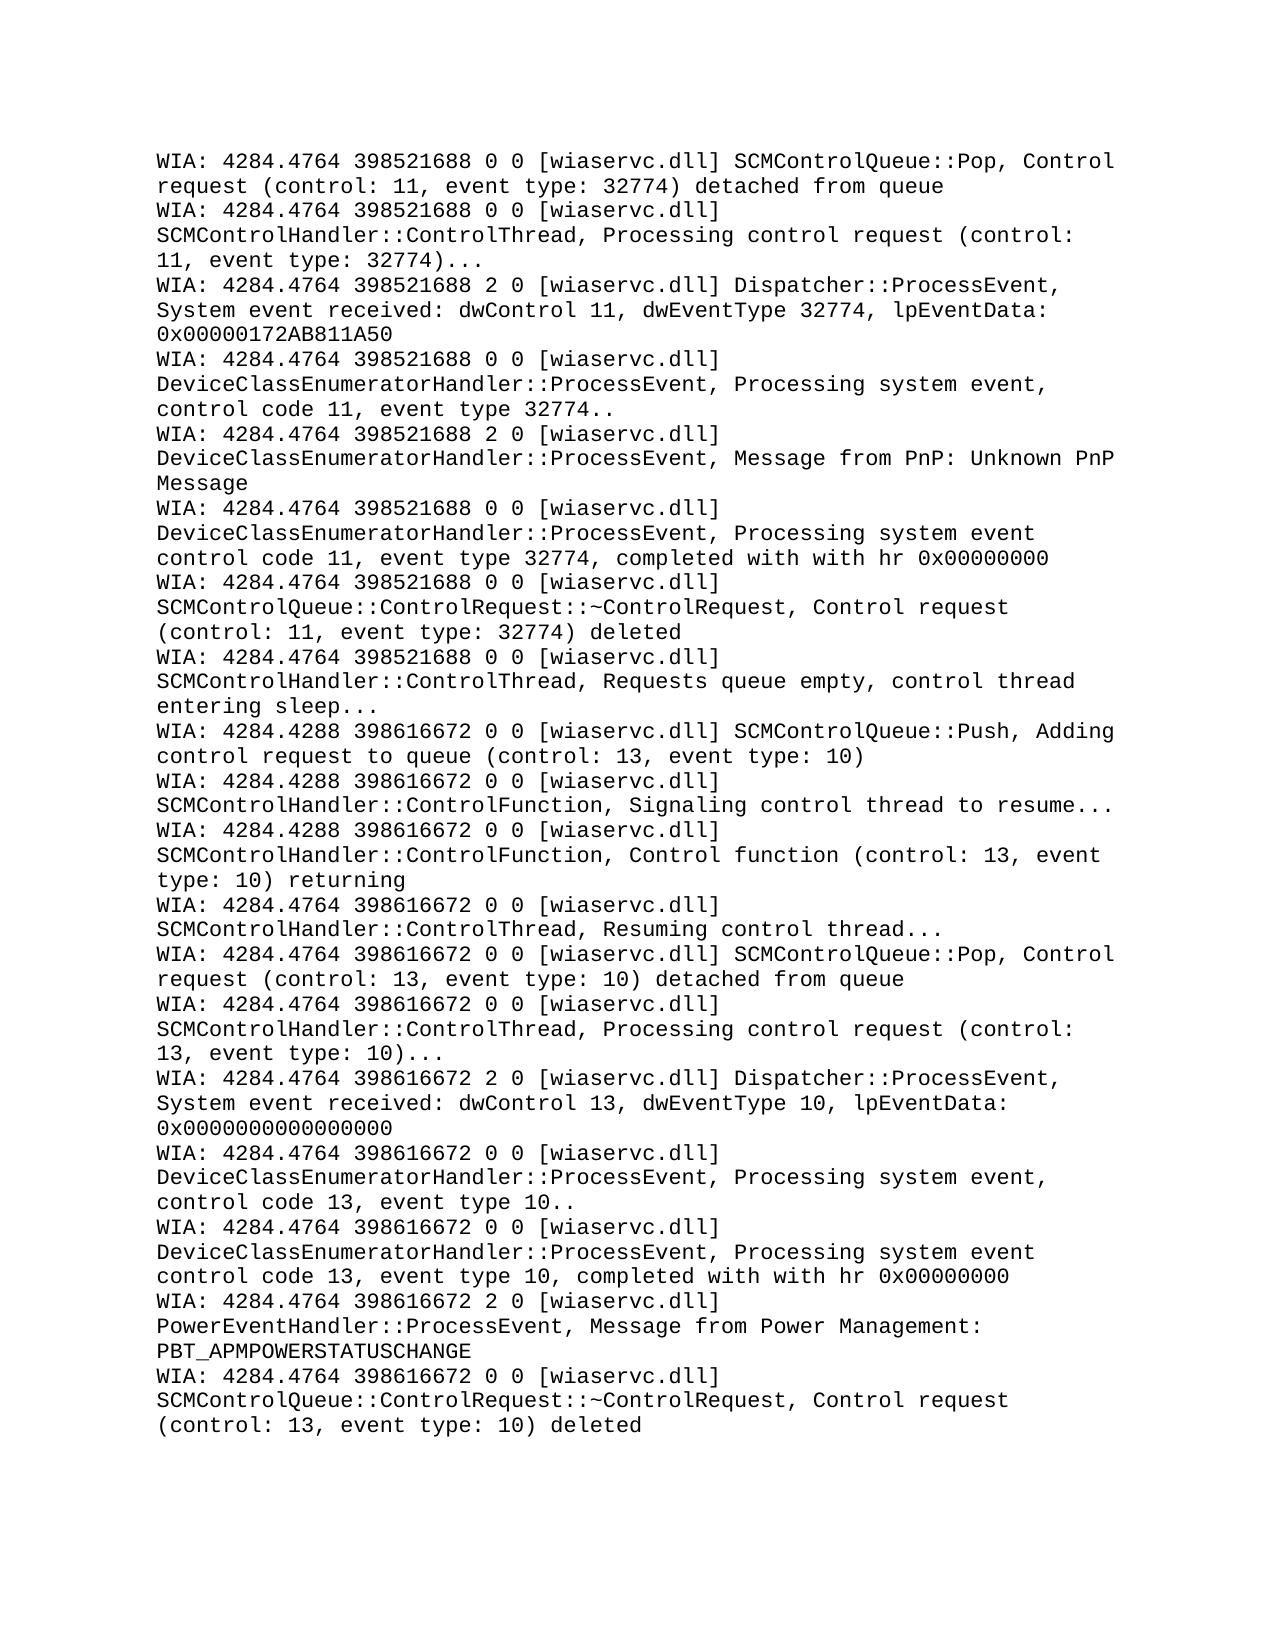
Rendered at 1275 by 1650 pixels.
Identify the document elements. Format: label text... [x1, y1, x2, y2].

text WIA: 4284.4764 398616672 2 0 [wiaservc.dll] PowerEventHandler::ProcessEvent, Message from Power Management: PBT_APMPOWERSTATUSCHANGE [156, 1290, 1118, 1365]
text WIA: 4284.4764 398521688 0 0 [wiaservc.dll] SCMControlHandler::ControlThread, Processing control request (control: 11, event type: 32774)... [156, 199, 1118, 274]
text WIA: 4284.4764 398616672 0 0 [wiaservc.dll] DeviceClassEnumeratorHandler::ProcessEvent, Processing system event control code 13, event type 10, completed with with hr 0x00000000 [156, 1216, 1118, 1290]
text WIA: 4284.4288 398616672 0 0 [wiaservc.dll] SCMControlHandler::ControlFunction, Signaling control thread to resume... [156, 770, 1118, 819]
text WIA: 4284.4764 398616672 0 0 [wiaservc.dll] SCMControlHandler::ControlThread, Processing control request (control: 13, event type: 10)... [156, 993, 1118, 1067]
text WIA: 4284.4764 398521688 2 0 [wiaservc.dll] Dispatcher::ProcessEvent, System event received: dwControl 11, dwEventType 32774, lpEventData: 0x00000172AB811A50 [156, 274, 1118, 348]
text WIA: 4284.4288 398616672 0 0 [wiaservc.dll] SCMControlQueue::Push, Adding control request to queue (control: 13, event type: 10) [156, 720, 1118, 770]
text WIA: 4284.4764 398616672 0 0 [wiaservc.dll] SCMControlQueue::ControlRequest::~ControlRequest, Control request (control: 13, event type: 10) deleted [156, 1365, 1118, 1439]
text WIA: 4284.4764 398521688 0 0 [wiaservc.dll] DeviceClassEnumeratorHandler::ProcessEvent, Processing system event control code 11, event type 32774, completed with with hr 0x00000000 [156, 497, 1118, 571]
text WIA: 4284.4764 398616672 0 0 [wiaservc.dll] SCMControlHandler::ControlThread, Resuming control thread... [156, 894, 1118, 943]
text WIA: 4284.4764 398521688 0 0 [wiaservc.dll] DeviceClassEnumeratorHandler::ProcessEvent, Processing system event, control code 11, event type 32774.. [156, 348, 1118, 423]
text WIA: 4284.4764 398521688 2 0 [wiaservc.dll] DeviceClassEnumeratorHandler::ProcessEvent, Message from PnP: Unknown PnP Message [156, 423, 1118, 497]
text WIA: 4284.4764 398521688 0 0 [wiaservc.dll] SCMControlQueue::ControlRequest::~ControlRequest, Control request (control: 11, event type: 32774) deleted [156, 571, 1118, 646]
text WIA: 4284.4764 398616672 2 0 [wiaservc.dll] Dispatcher::ProcessEvent, System event received: dwControl 13, dwEventType 10, lpEventData: 0x0000000000000000 [156, 1067, 1118, 1142]
text WIA: 4284.4764 398616672 0 0 [wiaservc.dll] SCMControlQueue::Pop, Control request (control: 13, event type: 10) detached from queue [156, 943, 1118, 993]
text WIA: 4284.4764 398521688 0 0 [wiaservc.dll] SCMControlHandler::ControlThread, Requests queue empty, control thread entering sleep... [156, 646, 1118, 720]
text WIA: 4284.4764 398616672 0 0 [wiaservc.dll] DeviceClassEnumeratorHandler::ProcessEvent, Processing system event, control code 13, event type 10.. [156, 1142, 1118, 1216]
text WIA: 4284.4764 398521688 0 0 [wiaservc.dll] SCMControlQueue::Pop, Control request (control: 11, event type: 32774) detached from queue [156, 150, 1118, 199]
text WIA: 4284.4288 398616672 0 0 [wiaservc.dll] SCMControlHandler::ControlFunction, Control function (control: 13, event type: 10) returning [156, 819, 1118, 894]
